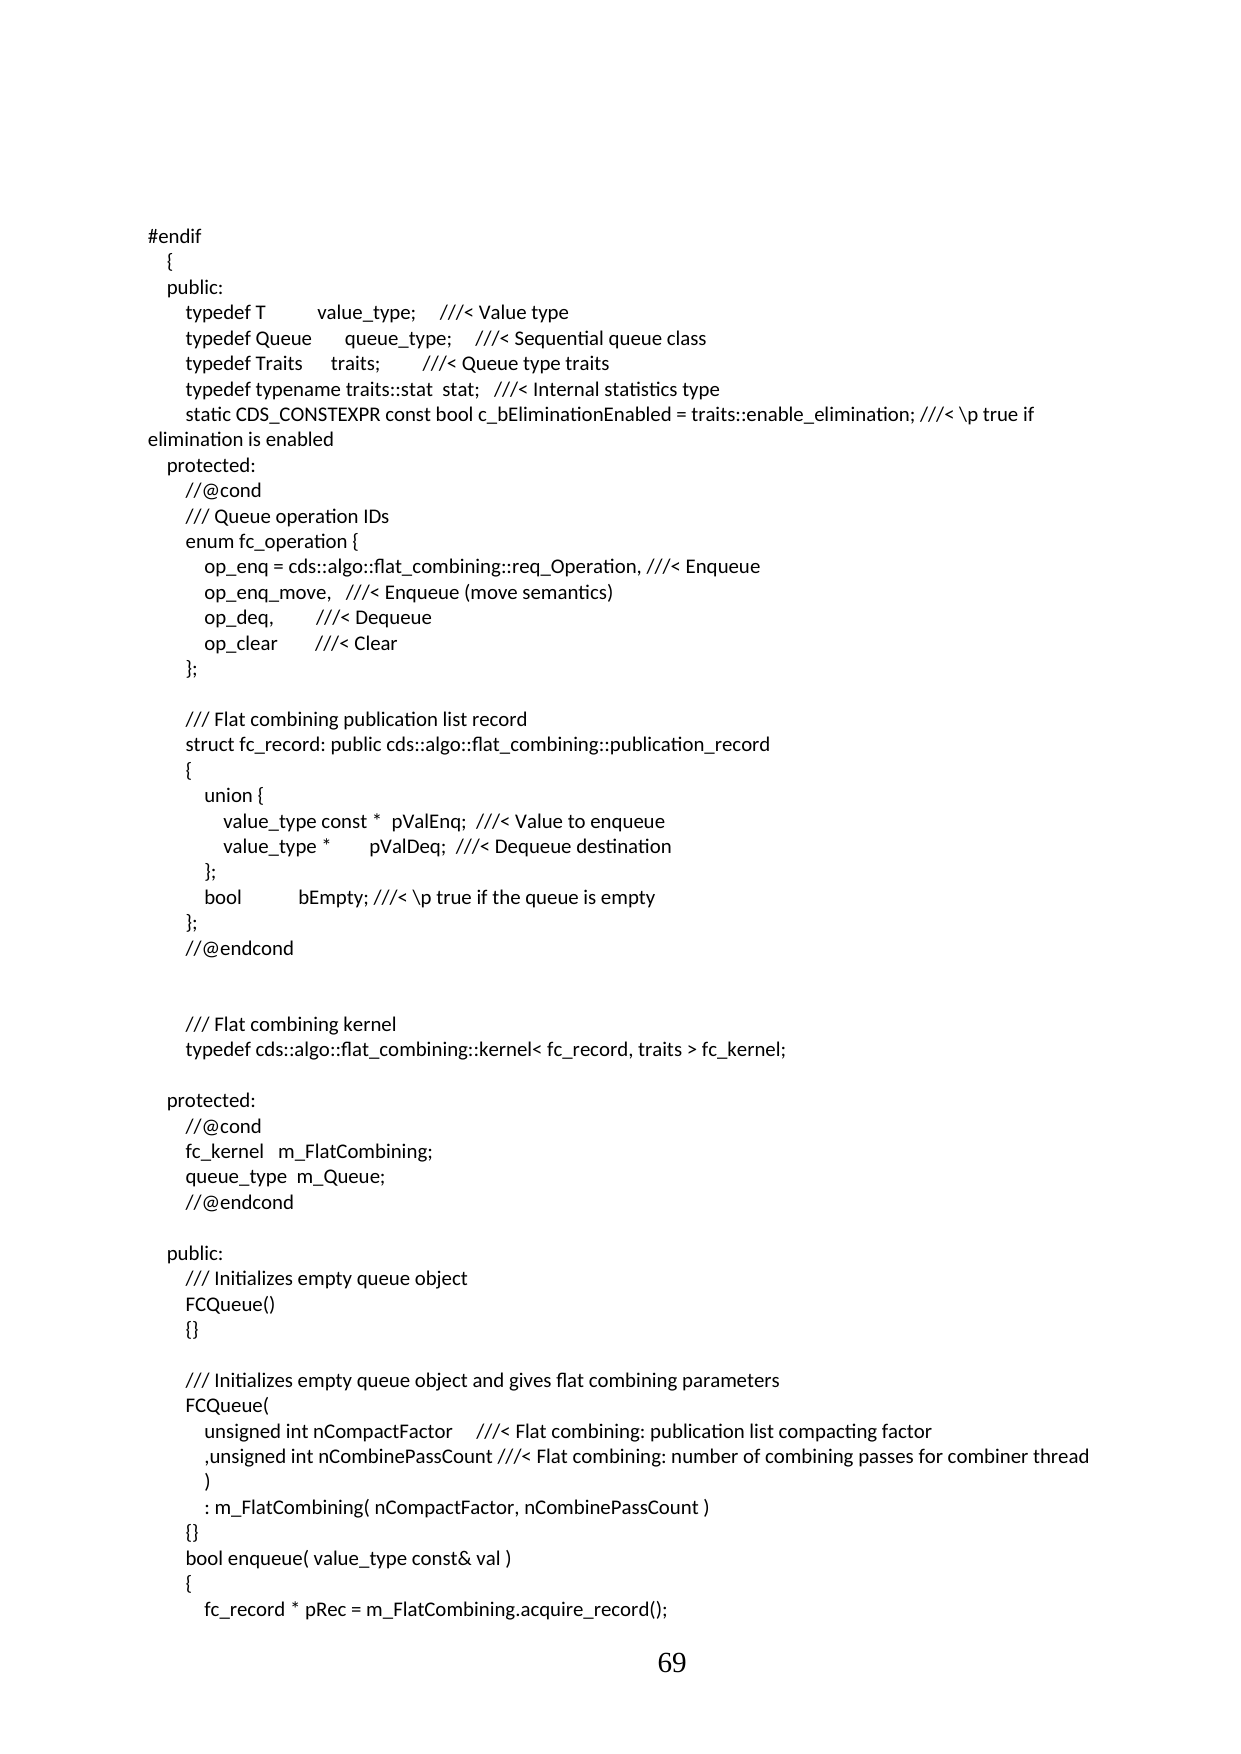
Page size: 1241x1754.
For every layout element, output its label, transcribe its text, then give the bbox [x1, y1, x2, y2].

text bool bEmpty; ///< \p true if the queue is empty [148, 884, 1122, 909]
text //@endcond [148, 935, 1122, 960]
text { [148, 757, 1122, 782]
text value_type * pValDeq; ///< Dequeue destination [148, 833, 1122, 859]
text value_type const * pValEnq; ///< Value to enqueue [148, 808, 1122, 833]
text : m_FlatCombining( nCompactFactor, nCombinePassCount ) [148, 1494, 1122, 1519]
text union { [148, 782, 1122, 808]
text enum fc_operation { [148, 528, 1122, 554]
text unsigned int nCompactFactor ///< Flat combining: publication list compacting factor [148, 1418, 1122, 1443]
text struct fc_record: public cds::algo::flat_combining::publication_record [148, 732, 1122, 757]
text static CDS_CONSTEXPR const bool c_bEliminationEnabled = traits::enable_elimination; ///< \p true if elimination is enabled [148, 401, 1122, 452]
text bool enqueue( value_type const& val ) [148, 1545, 1122, 1570]
text op_enq_move, ///< Enqueue (move semantics) [148, 579, 1122, 604]
text { [148, 249, 1122, 274]
text /// Initializes empty queue object and gives flat combining parameters [148, 1367, 1122, 1392]
text {} [148, 1519, 1122, 1545]
text typedef Queue queue_type; ///< Sequential queue class [148, 325, 1122, 350]
text fc_kernel m_FlatCombining; [148, 1138, 1122, 1164]
text typedef T value_type; ///< Value type [148, 299, 1122, 325]
text //@cond [148, 477, 1122, 503]
text #endif [148, 223, 1122, 249]
text public: [148, 1240, 1122, 1265]
text //@endcond [148, 1189, 1122, 1214]
text typedef cds::algo::flat_combining::kernel< fc_record, traits > fc_kernel; [148, 1037, 1122, 1062]
text fc_record * pRec = m_FlatCombining.acquire_record(); [148, 1596, 1122, 1621]
text //@cond [148, 1113, 1122, 1138]
text { [148, 1570, 1122, 1596]
text /// Flat combining kernel [148, 1011, 1122, 1037]
text queue_type m_Queue; [148, 1164, 1122, 1189]
text op_deq, ///< Dequeue [148, 604, 1122, 630]
text FCQueue() [148, 1291, 1122, 1316]
text typedef Traits traits; ///< Queue type traits [148, 350, 1122, 376]
text /// Initializes empty queue object [148, 1265, 1122, 1291]
text op_clear ///< Clear [148, 630, 1122, 655]
text protected: [148, 452, 1122, 477]
text typedef typename traits::stat stat; ///< Internal statistics type [148, 376, 1122, 401]
text }; [148, 655, 1122, 681]
text protected: [148, 1087, 1122, 1113]
text /// Flat combining publication list record [148, 706, 1122, 732]
text /// Queue operation IDs [148, 503, 1122, 528]
text public: [148, 274, 1122, 299]
text FCQueue( [148, 1392, 1122, 1418]
text }; [148, 909, 1122, 935]
text op_enq = cds::algo::flat_combining::req_Operation, ///< Enqueue [148, 554, 1122, 579]
text ) [148, 1469, 1122, 1494]
text {} [148, 1316, 1122, 1342]
text }; [148, 859, 1122, 884]
text ,unsigned int nCombinePassCount ///< Flat combining: number of combining passes for combiner thread [148, 1443, 1122, 1469]
